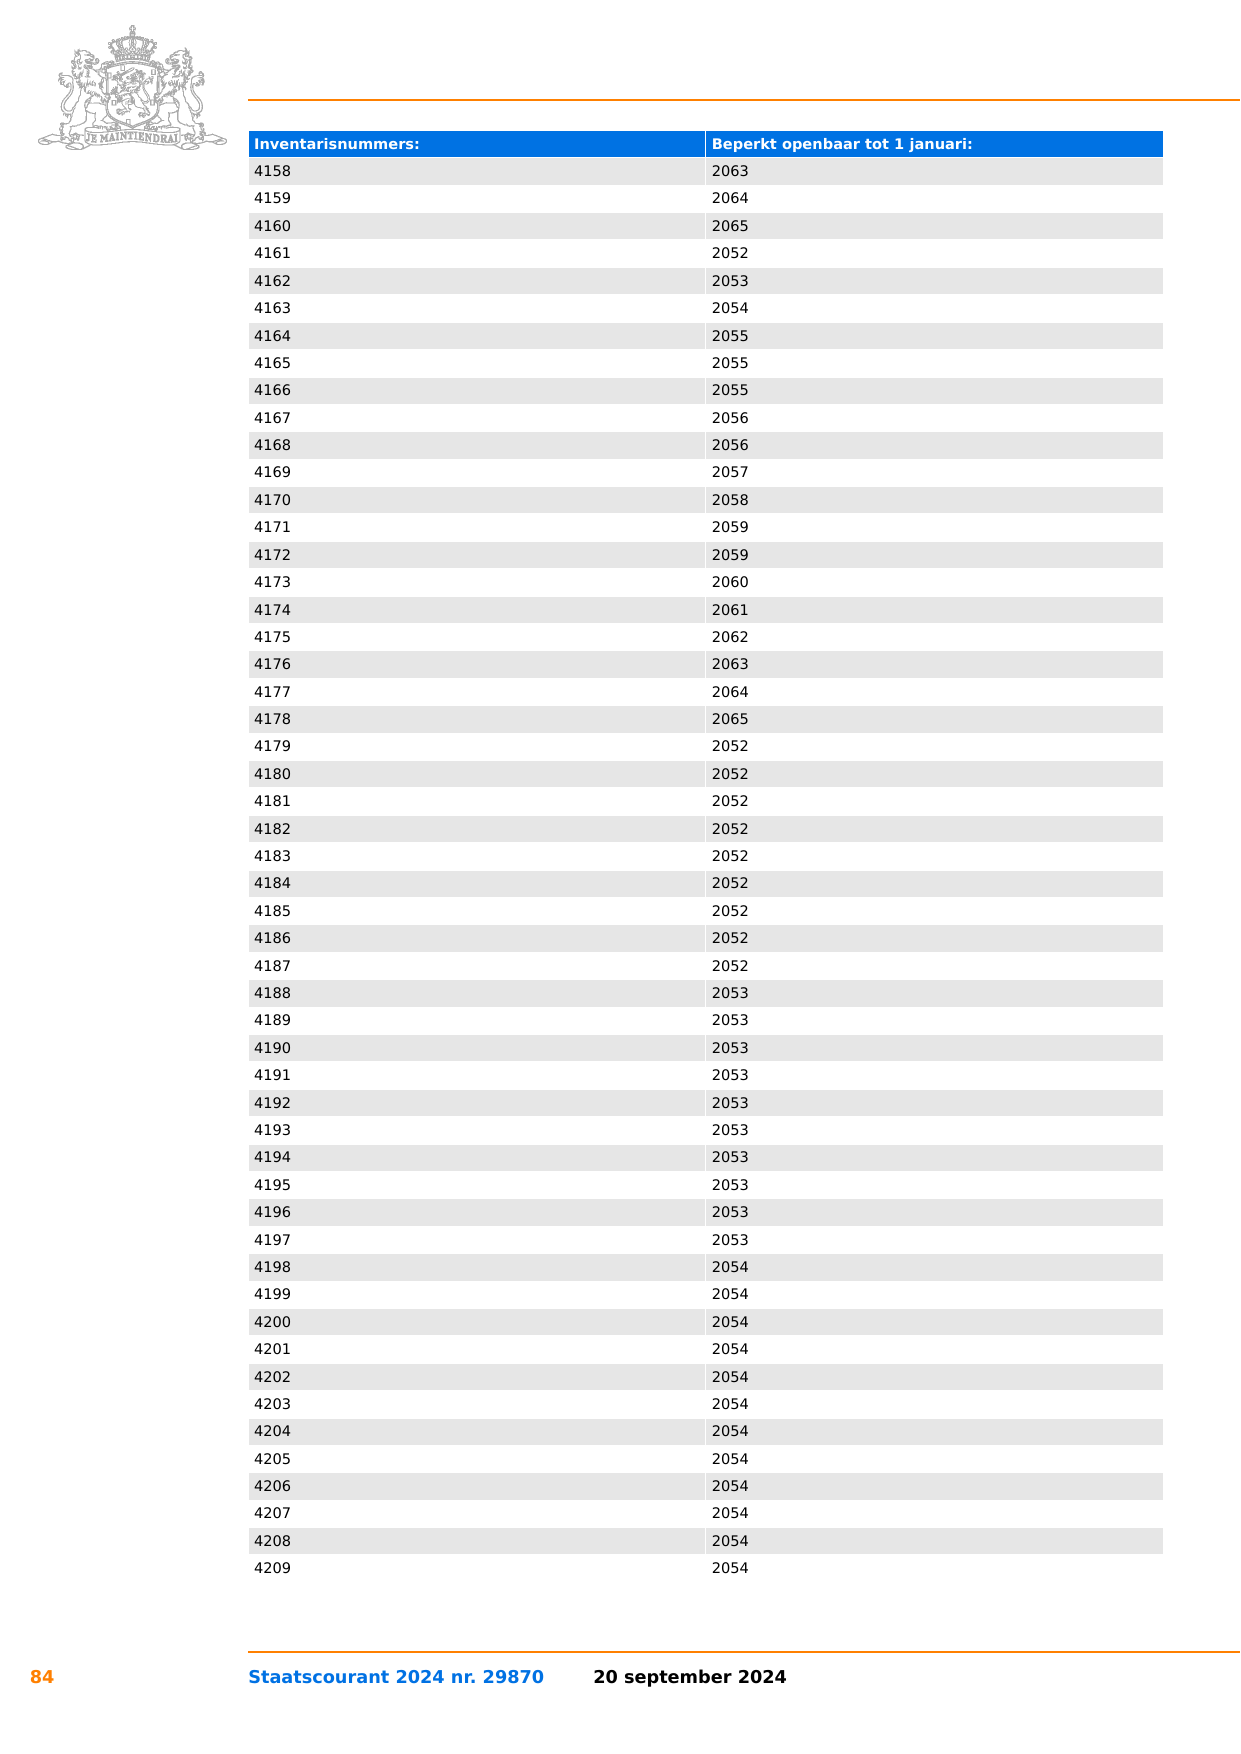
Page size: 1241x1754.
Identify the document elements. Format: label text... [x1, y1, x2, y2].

picture [38, 25, 227, 150]
table_cell 4184 [249, 871, 705, 897]
table_cell 4170 [249, 487, 705, 513]
table_cell 2054 [706, 1282, 1163, 1308]
table_cell 2065 [706, 213, 1163, 239]
table_cell 4179 [249, 734, 705, 760]
table_cell 4175 [249, 624, 705, 650]
table_cell 4163 [249, 295, 705, 322]
table_cell 2064 [706, 679, 1163, 705]
table_cell 2053 [706, 1035, 1163, 1061]
table_cell 4190 [249, 1035, 705, 1061]
table_cell 4187 [249, 953, 705, 979]
table_cell 2063 [706, 651, 1163, 678]
table_cell 4162 [249, 268, 705, 294]
table_cell 4176 [249, 651, 705, 678]
table_cell 2055 [706, 350, 1163, 376]
table_cell 2053 [706, 1227, 1163, 1253]
table_cell 4204 [249, 1419, 705, 1445]
table_cell 4164 [249, 323, 705, 349]
table_cell 2054 [706, 1528, 1163, 1554]
table_cell 2052 [706, 761, 1163, 787]
table_cell 2064 [706, 186, 1163, 212]
table_cell 2054 [706, 1364, 1163, 1390]
table_cell 4192 [249, 1090, 705, 1116]
table_cell 4160 [249, 213, 705, 239]
table_cell 2056 [706, 432, 1163, 459]
table_cell 4206 [249, 1473, 705, 1500]
table_cell 4159 [249, 186, 705, 212]
table_cell 2053 [706, 980, 1163, 1007]
table_cell 2053 [706, 1117, 1163, 1143]
table_cell 2059 [706, 515, 1163, 541]
table_cell 2054 [706, 1254, 1163, 1281]
table_cell 2052 [706, 898, 1163, 924]
table_cell 4191 [249, 1063, 705, 1089]
table_cell 2053 [706, 1145, 1163, 1171]
table_cell 2053 [706, 1199, 1163, 1226]
table_cell 2052 [706, 953, 1163, 979]
table_cell 4196 [249, 1199, 705, 1226]
table_cell 2052 [706, 734, 1163, 760]
table_cell 4185 [249, 898, 705, 924]
table_cell 2054 [706, 295, 1163, 322]
table_cell 2052 [706, 843, 1163, 869]
table_cell 2053 [706, 1172, 1163, 1198]
table_cell 4174 [249, 597, 705, 623]
table_cell 4201 [249, 1336, 705, 1363]
table_cell 4186 [249, 925, 705, 952]
table_cell 4195 [249, 1172, 705, 1198]
table_cell 4197 [249, 1227, 705, 1253]
table_cell 4183 [249, 843, 705, 869]
table_cell 4172 [249, 542, 705, 568]
table_cell 4198 [249, 1254, 705, 1281]
table_cell 4188 [249, 980, 705, 1007]
table_cell 4194 [249, 1145, 705, 1171]
table_header Beperkt openbaar tot 1 januari: [706, 131, 1163, 157]
table_cell 2053 [706, 1090, 1163, 1116]
table_cell 2058 [706, 487, 1163, 513]
table_cell 4168 [249, 432, 705, 459]
table_cell 2054 [706, 1556, 1163, 1582]
table_cell 2054 [706, 1336, 1163, 1363]
table_cell 2057 [706, 460, 1163, 486]
table_cell 2052 [706, 241, 1163, 267]
table_cell 2053 [706, 1008, 1163, 1034]
table_cell 4161 [249, 241, 705, 267]
table_cell 4167 [249, 405, 705, 431]
table_cell 4177 [249, 679, 705, 705]
table_cell 4205 [249, 1446, 705, 1472]
table_cell 2054 [706, 1391, 1163, 1417]
table_header Inventarisnummers: [249, 131, 705, 157]
table_cell 2052 [706, 871, 1163, 897]
table_cell 4203 [249, 1391, 705, 1417]
table_cell 4209 [249, 1556, 705, 1582]
table_cell 2065 [706, 706, 1163, 733]
table_cell 2060 [706, 569, 1163, 596]
table_cell 2055 [706, 378, 1163, 404]
table_cell 2053 [706, 1063, 1163, 1089]
table_cell 4208 [249, 1528, 705, 1554]
table_cell 2059 [706, 542, 1163, 568]
table_cell 2054 [706, 1446, 1163, 1472]
table_cell 4207 [249, 1501, 705, 1527]
table_cell 4169 [249, 460, 705, 486]
table_cell 2062 [706, 624, 1163, 650]
table_cell 2054 [706, 1309, 1163, 1335]
table_cell 2054 [706, 1419, 1163, 1445]
table_cell 2055 [706, 323, 1163, 349]
table_cell 4166 [249, 378, 705, 404]
table_cell 4199 [249, 1282, 705, 1308]
table_cell 4165 [249, 350, 705, 376]
table_cell 4178 [249, 706, 705, 733]
table_cell 2052 [706, 925, 1163, 952]
table_cell 4173 [249, 569, 705, 596]
table_cell 2054 [706, 1501, 1163, 1527]
table_cell 4171 [249, 515, 705, 541]
table_cell 4158 [249, 158, 705, 185]
table_cell 4200 [249, 1309, 705, 1335]
table_cell 4193 [249, 1117, 705, 1143]
table_cell 4181 [249, 789, 705, 815]
table_cell 2054 [706, 1473, 1163, 1500]
table_cell 2053 [706, 268, 1163, 294]
table_cell 2052 [706, 789, 1163, 815]
table_cell 4180 [249, 761, 705, 787]
table_cell 2052 [706, 816, 1163, 842]
table_cell 2063 [706, 158, 1163, 185]
table_cell 2061 [706, 597, 1163, 623]
table_cell 4189 [249, 1008, 705, 1034]
table_cell 4202 [249, 1364, 705, 1390]
table_cell 4182 [249, 816, 705, 842]
table_cell 2056 [706, 405, 1163, 431]
